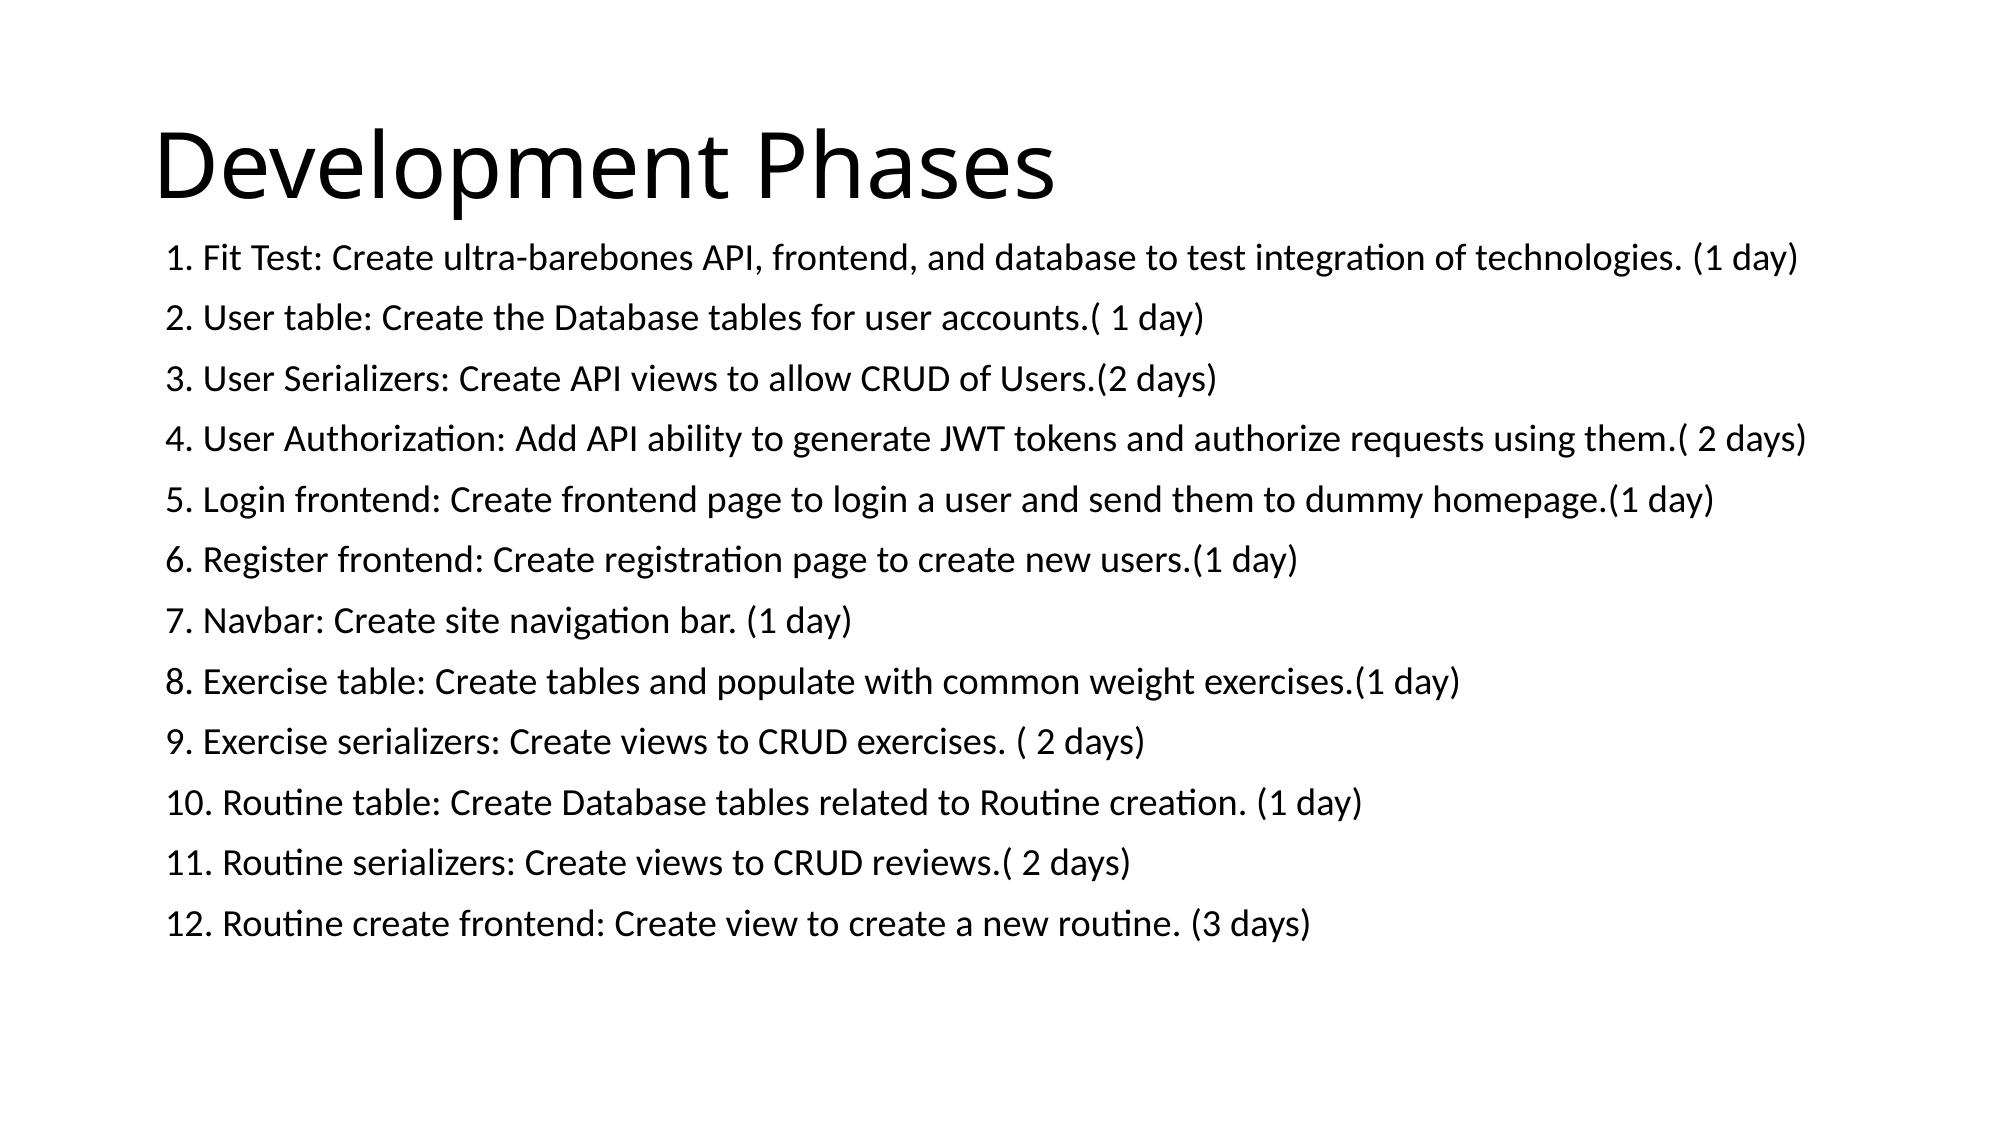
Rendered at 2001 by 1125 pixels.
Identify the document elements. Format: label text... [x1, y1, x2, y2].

title Development Phases [137, 59, 1863, 278]
list 1. Fit Test: Create ultra-barebones API, frontend, and database to test integration of technologies. (1 day) 2. User table: Create the Database tables for user accounts.( 1 day) 3. User Serializers: Create API views to allow CRUD of Users.(2 days) 4. User Authorization: Add API ability to generate JWT tokens and authorize requests using them.( 2 days) 5. Login frontend: Create frontend page to login a user and send them to dummy homepage.(1 day) 6. Register frontend: Create registration page to create new users.(1 day) 7. Navbar: Create site navigation bar. (1 day) 8. Exercise table: Create tables and populate with common weight exercises.(1 day) 9. Exercise serializers: Create views to CRUD exercises. ( 2 days) 10. Routine table: Create Database tables related to Routine creation. (1 day) 11. Routine serializers: Create views to CRUD reviews.( 2 days) 12. Routine create frontend: Create view to create a new routine. (3 days) [150, 229, 1973, 1014]
